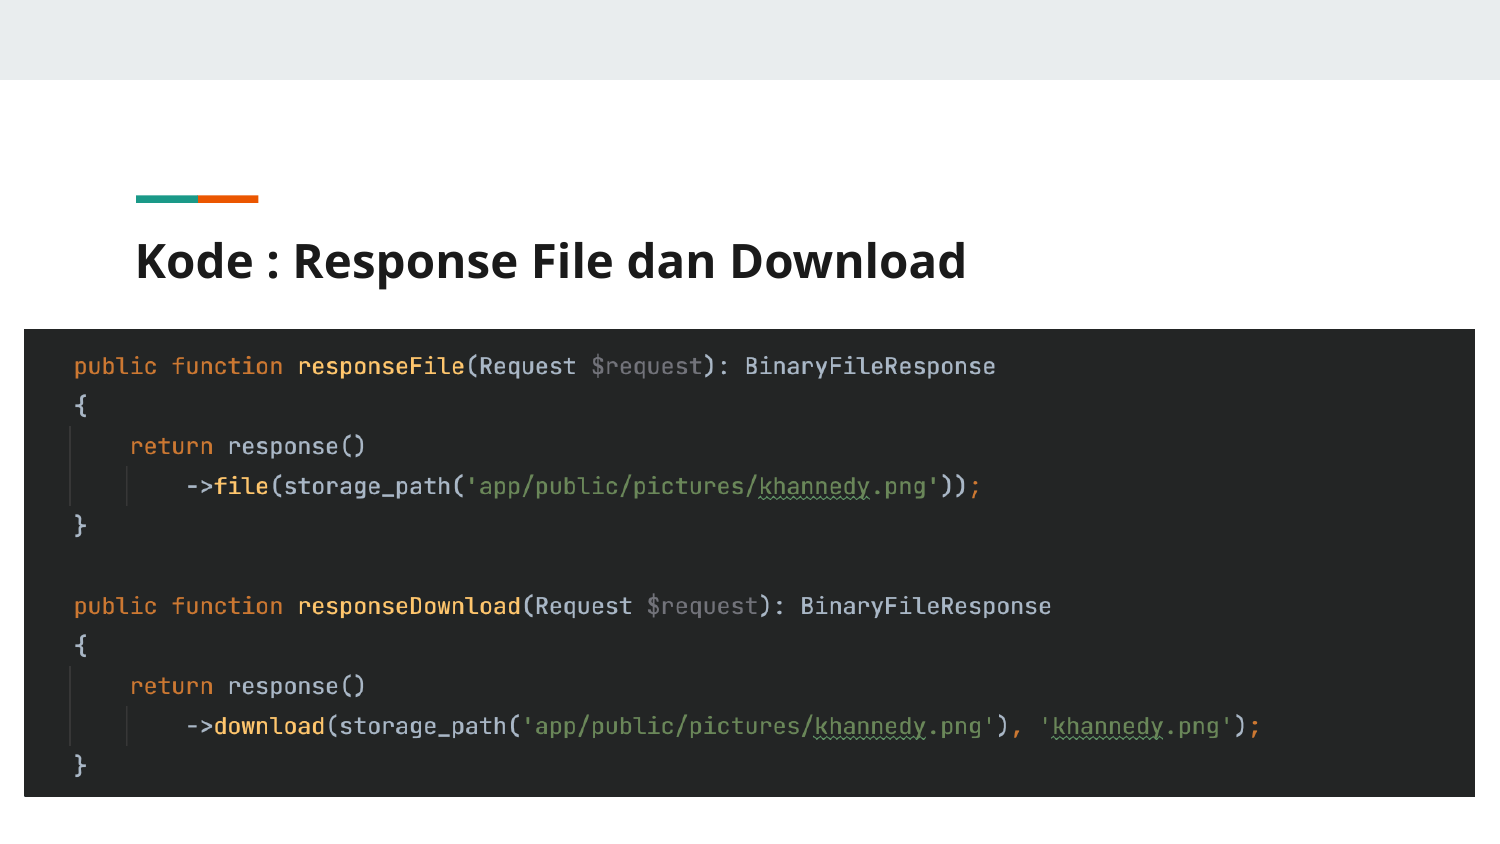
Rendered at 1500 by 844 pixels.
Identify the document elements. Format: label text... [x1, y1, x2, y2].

title Kode : Response File dan Download [119, 216, 1381, 305]
picture [24, 329, 1475, 797]
